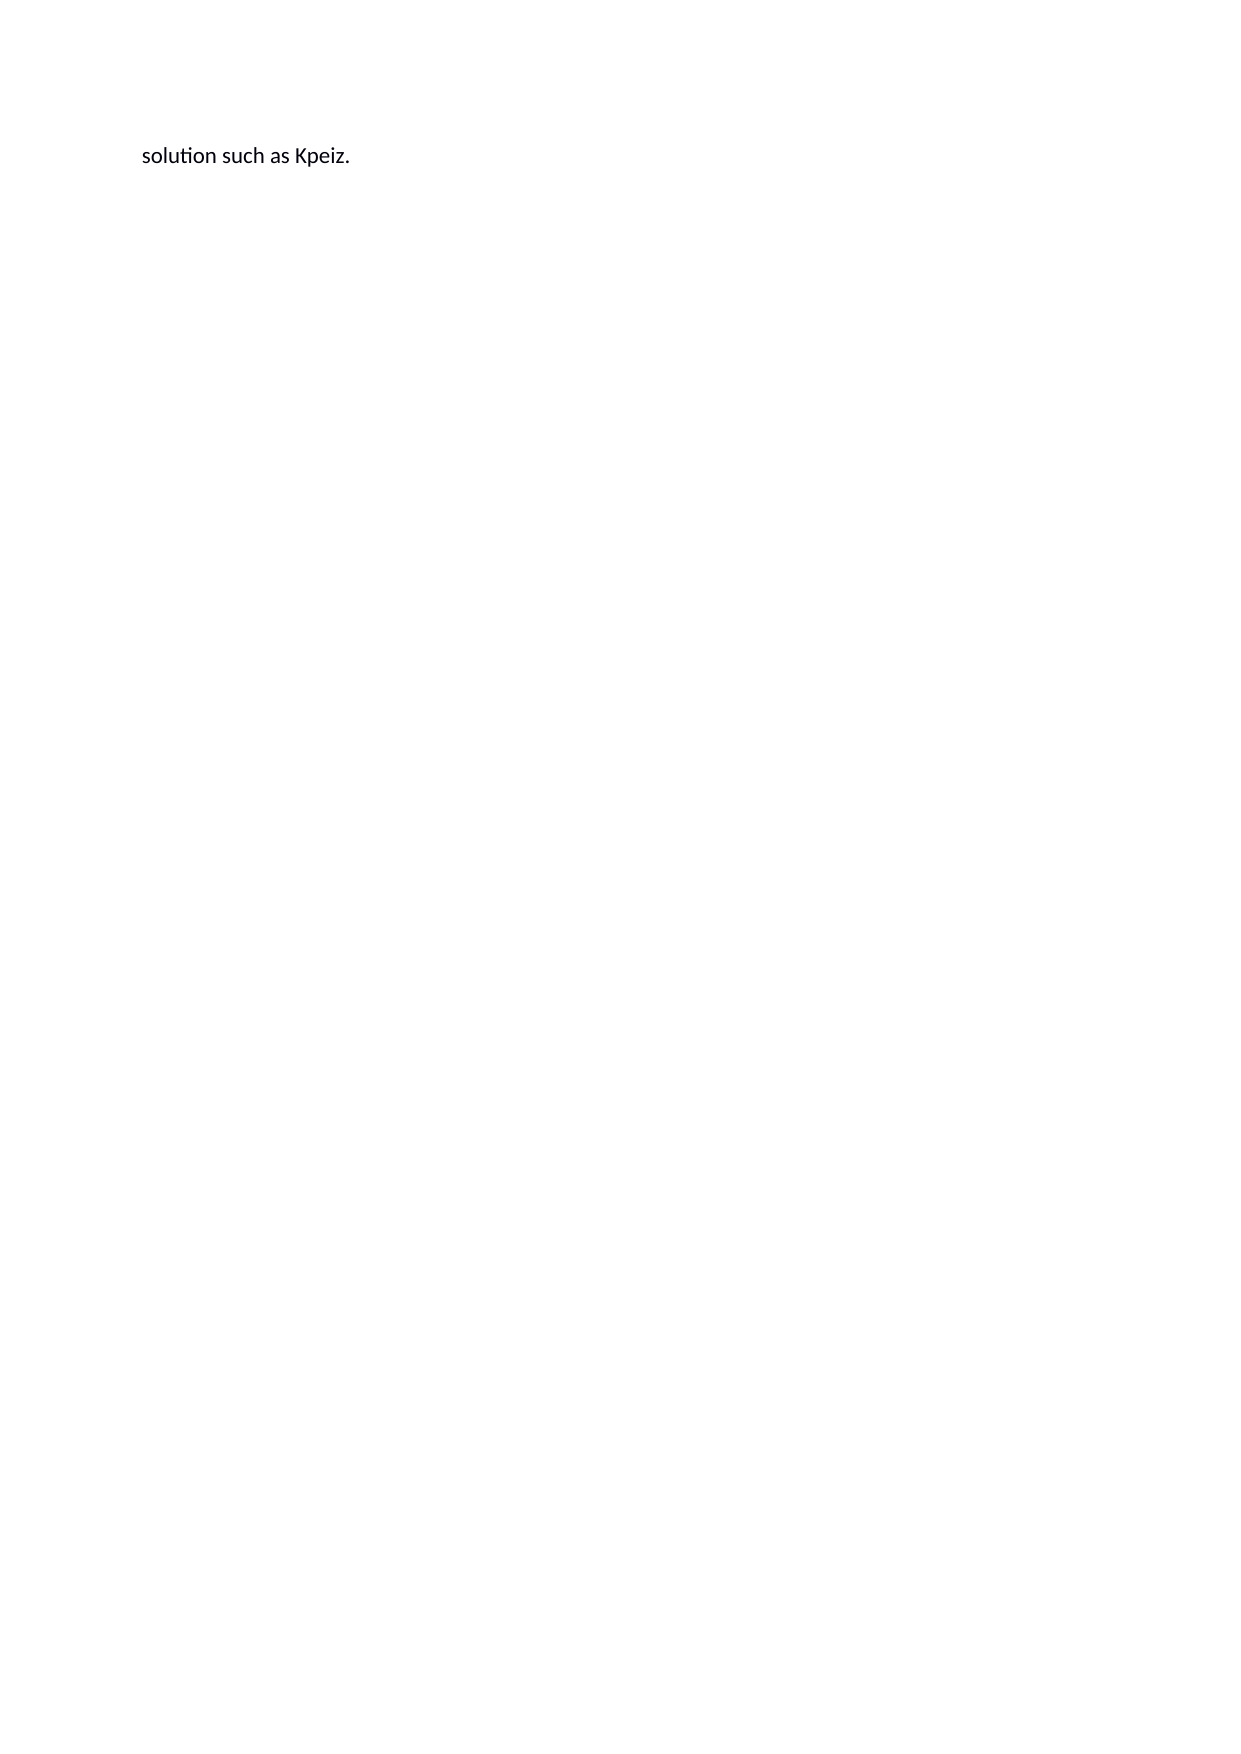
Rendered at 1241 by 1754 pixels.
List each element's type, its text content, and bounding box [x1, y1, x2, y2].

text solution such as Kpeiz. [142, 142, 1098, 170]
